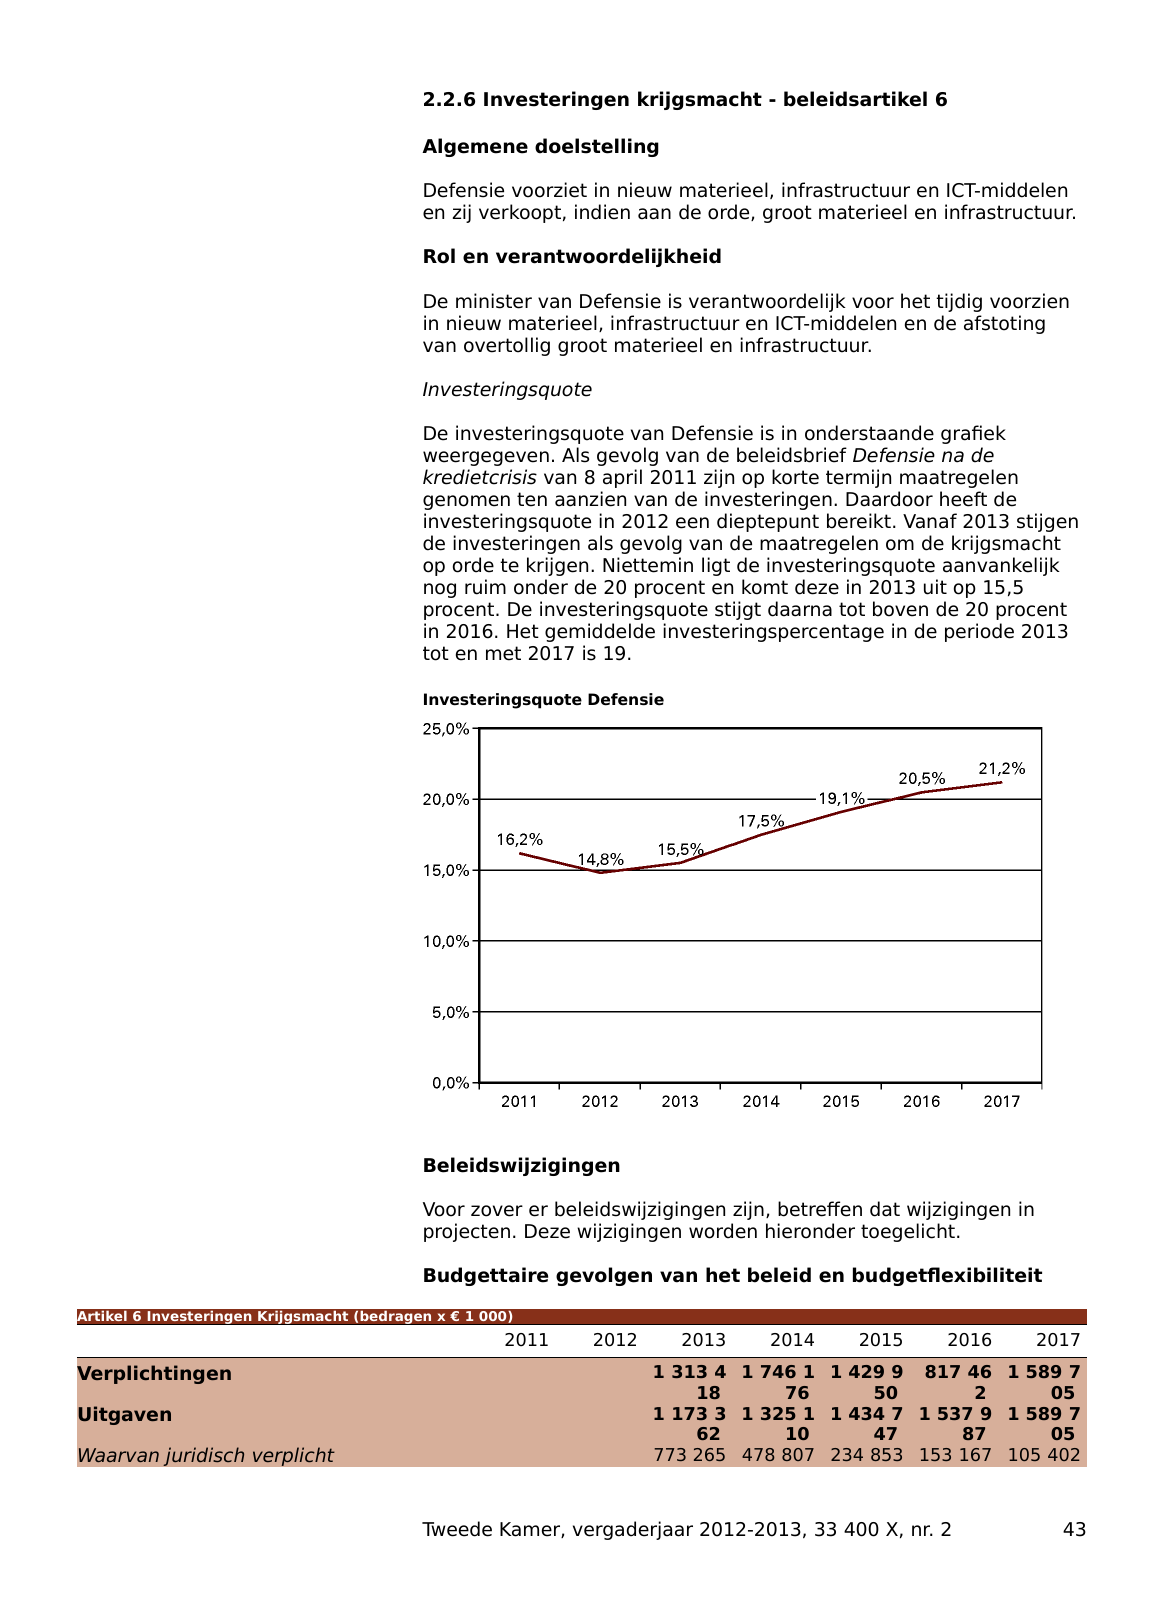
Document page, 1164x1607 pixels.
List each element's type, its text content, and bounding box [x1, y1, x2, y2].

table_cell 1 589 705 [998, 1404, 1087, 1445]
picture [422, 720, 1043, 1111]
table_cell 1 537 987 [909, 1404, 998, 1445]
table_cell 1 589 705 [998, 1358, 1087, 1404]
table_header Artikel 6 Investeringen Krijgsmacht (bedragen x € 1 000) [77, 1309, 1087, 1324]
table_cell 153 167 [909, 1445, 998, 1467]
table_cell 1 429 950 [821, 1358, 909, 1404]
text Defensie voorziet in nieuw materieel, infrastructuur en ICT-middelen en zij verkoopt, indien aan de orde, groot materieel en infrastructuur. [422, 180, 1087, 224]
table_cell 2013 [644, 1325, 732, 1357]
table_cell 2012 [555, 1325, 644, 1357]
text De minister van Defensie is verantwoordelijk voor het tijdig voorzien in nieuw materieel, infrastructuur en ICT-middelen en de afstoting van overtollig groot materieel en infrastructuur. [422, 291, 1087, 356]
table_cell 1 173 362 [644, 1404, 732, 1445]
table_cell 478 807 [732, 1445, 821, 1467]
text De investeringsquote van Defensie is in onderstaande grafiek weergegeven. Als gevolg van de beleidsbrief Defensie na de kredietcrisis van 8 april 2011 zijn op korte termijn maatregelen genomen ten aanzien van de investeringen. Daardoor heeft de investeringsquote in 2012 een dieptepunt bereikt. Vanaf 2013 stijgen de investeringen als gevolg van de maatregelen om de krijgsmacht op orde te krijgen. Niettemin ligt de investeringsquote aanvankelijk nog ruim onder de 20 procent en komt deze in 2013 uit op 15,5 procent. De investeringsquote stijgt daarna tot boven de 20 procent in 2016. Het gemiddelde investeringspercentage in de periode 2013 tot en met 2017 is 19. [422, 423, 1087, 664]
table_cell 1 313 418 [644, 1358, 732, 1404]
subtitle Budgettaire gevolgen van het beleid en budgetflexibiliteit [422, 1265, 1087, 1287]
subtitle Investeringsquote [422, 379, 1087, 401]
table_cell [555, 1445, 644, 1467]
table_cell 2017 [998, 1325, 1087, 1357]
subtitle Rol en verantwoordelijkheid [422, 246, 1087, 268]
table_cell [466, 1404, 555, 1445]
table_cell Waarvan juridisch verplicht [77, 1445, 466, 1467]
table_cell 1 434 747 [821, 1404, 909, 1445]
table_cell 1 325 110 [732, 1404, 821, 1445]
table_cell 2015 [821, 1325, 909, 1357]
text Voor zover er beleidswijzigingen zijn, betreffen dat wijzigingen in projecten. Deze wijzigingen worden hieronder toegelicht. [422, 1199, 1087, 1243]
table_cell 817 462 [909, 1358, 998, 1404]
table_cell [555, 1358, 644, 1404]
table_cell 2014 [732, 1325, 821, 1357]
subtitle 2.2.6 Investeringen krijgsmacht - beleidsartikel 6 [422, 89, 1087, 111]
table_cell [466, 1445, 555, 1467]
table_cell Uitgaven [77, 1404, 466, 1445]
table_cell [466, 1358, 555, 1404]
table_cell 2011 [466, 1325, 555, 1357]
table_cell [77, 1325, 466, 1357]
table_cell 105 402 [998, 1445, 1087, 1467]
table_cell 234 853 [821, 1445, 909, 1467]
subtitle Beleidswijzigingen [422, 1154, 1087, 1176]
subtitle Algemene doelstelling [422, 136, 1087, 158]
table_cell [555, 1404, 644, 1445]
text Investeringsquote Defensie [422, 691, 1042, 709]
table_cell 773 265 [644, 1445, 732, 1467]
table_cell 2016 [909, 1325, 998, 1357]
table_cell 1 746 176 [732, 1358, 821, 1404]
table_cell Verplichtingen [77, 1358, 466, 1404]
